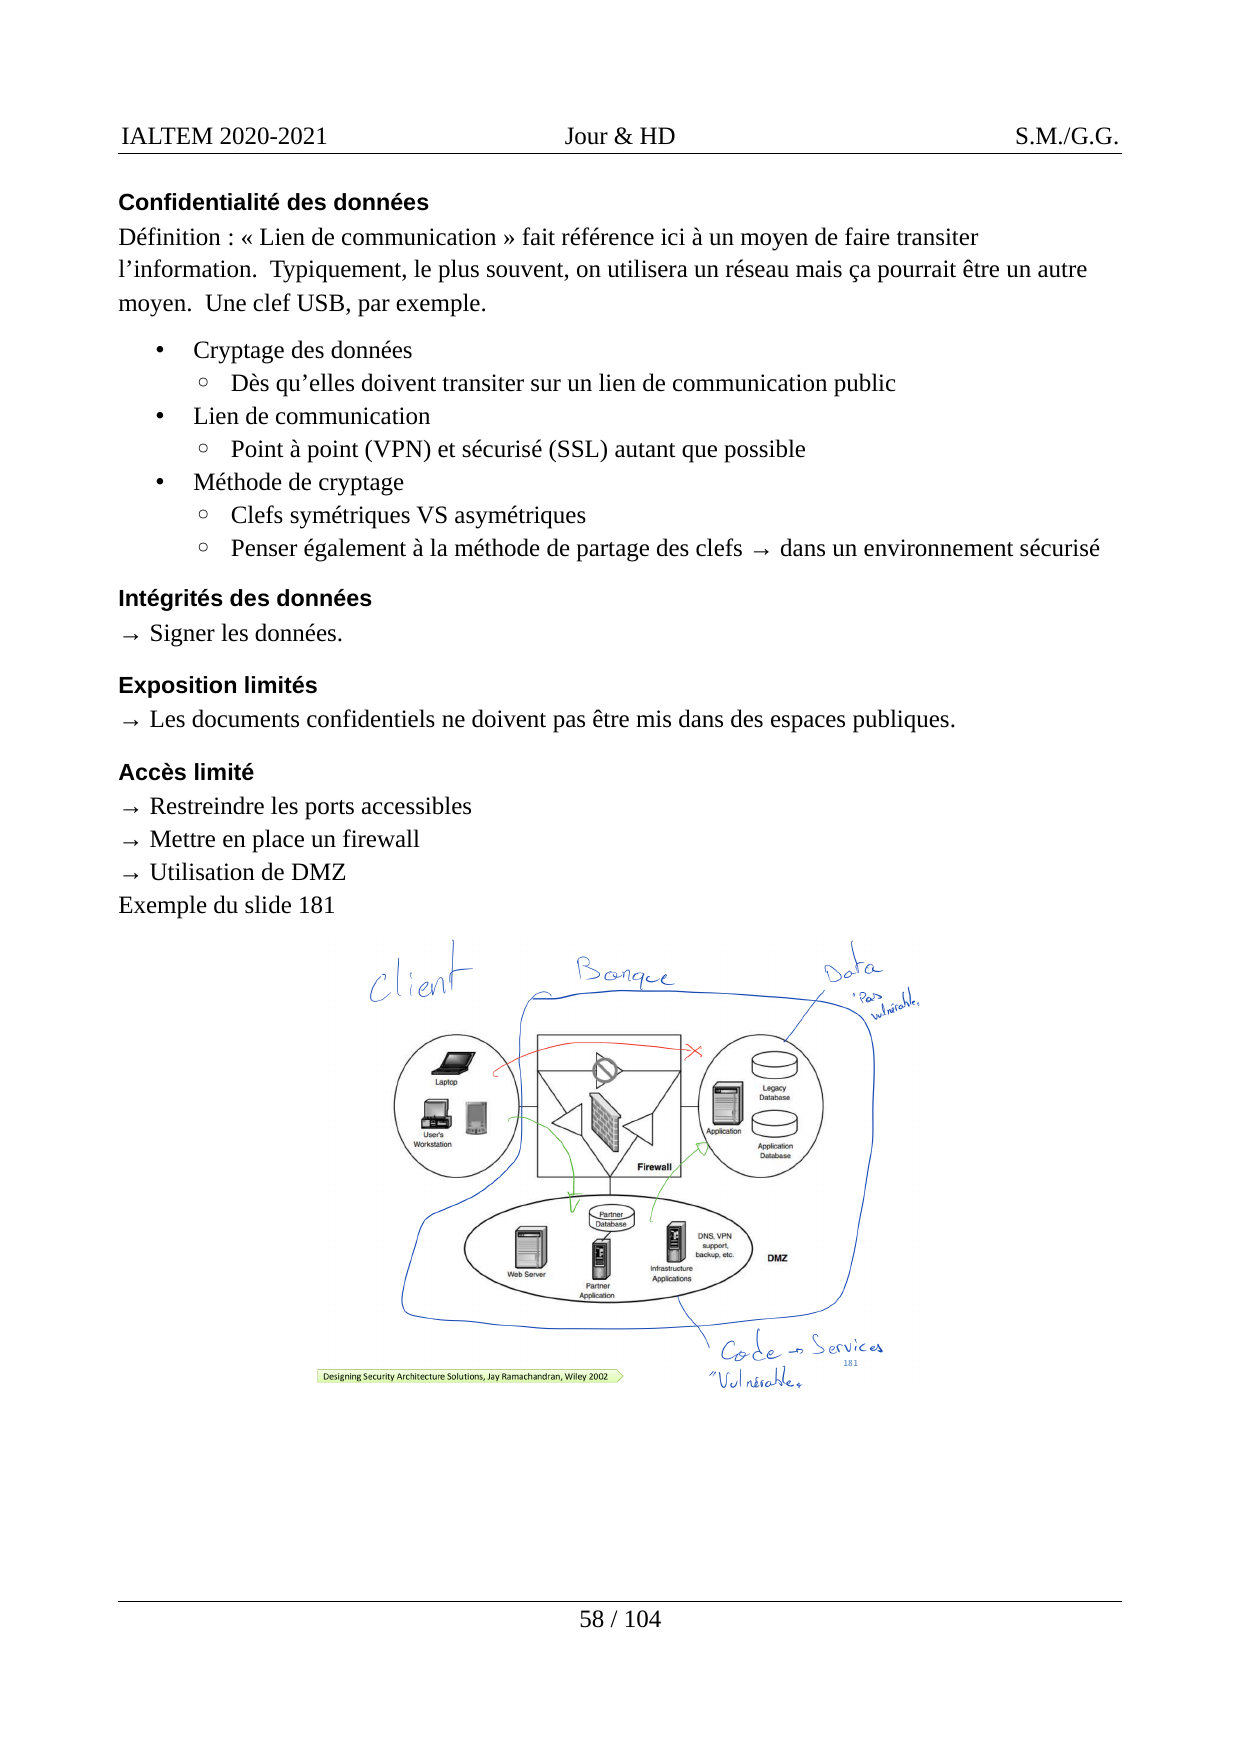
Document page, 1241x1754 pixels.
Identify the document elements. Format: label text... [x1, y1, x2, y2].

text → Les documents confidentiels ne doivent pas être mis dans des espaces publiques. [118, 704, 1122, 733]
text → Restreindre les ports accessibles [118, 791, 1122, 820]
text Définition : « Lien de communication » fait référence ici à un moyen de faire transiter l’information. Typiquement, le plus souvent, on utilisera un réseau mais ça pourrait être un autre moyen. Une clef USB, par exemple. [118, 222, 1122, 316]
subtitle Accès limité [118, 758, 1122, 785]
list Lien de communication [156, 401, 1122, 430]
list Méthode de cryptage [156, 467, 1122, 496]
list Point à point (VPN) et sécurisé (SSL) autant que possible [193, 434, 1122, 463]
text → Utilisation de DMZ [118, 857, 1122, 886]
text → Signer les données. [118, 618, 1122, 646]
list Penser également à la méthode de partage des clefs → dans un environnement sécurisé [193, 533, 1122, 562]
subtitle Exposition limités [118, 671, 1122, 698]
subtitle Confidentialité des données [118, 188, 1122, 215]
list Dès qu’elles doivent transiter sur un lien de communication public [193, 368, 1122, 397]
list Cryptage des données [156, 335, 1122, 364]
text → Mettre en place un firewall [118, 824, 1122, 853]
subtitle Intégrités des données [118, 584, 1122, 611]
picture [315, 938, 926, 1389]
list Clefs symétriques VS asymétriques [193, 500, 1122, 529]
text Exemple du slide 181 [118, 890, 1122, 919]
